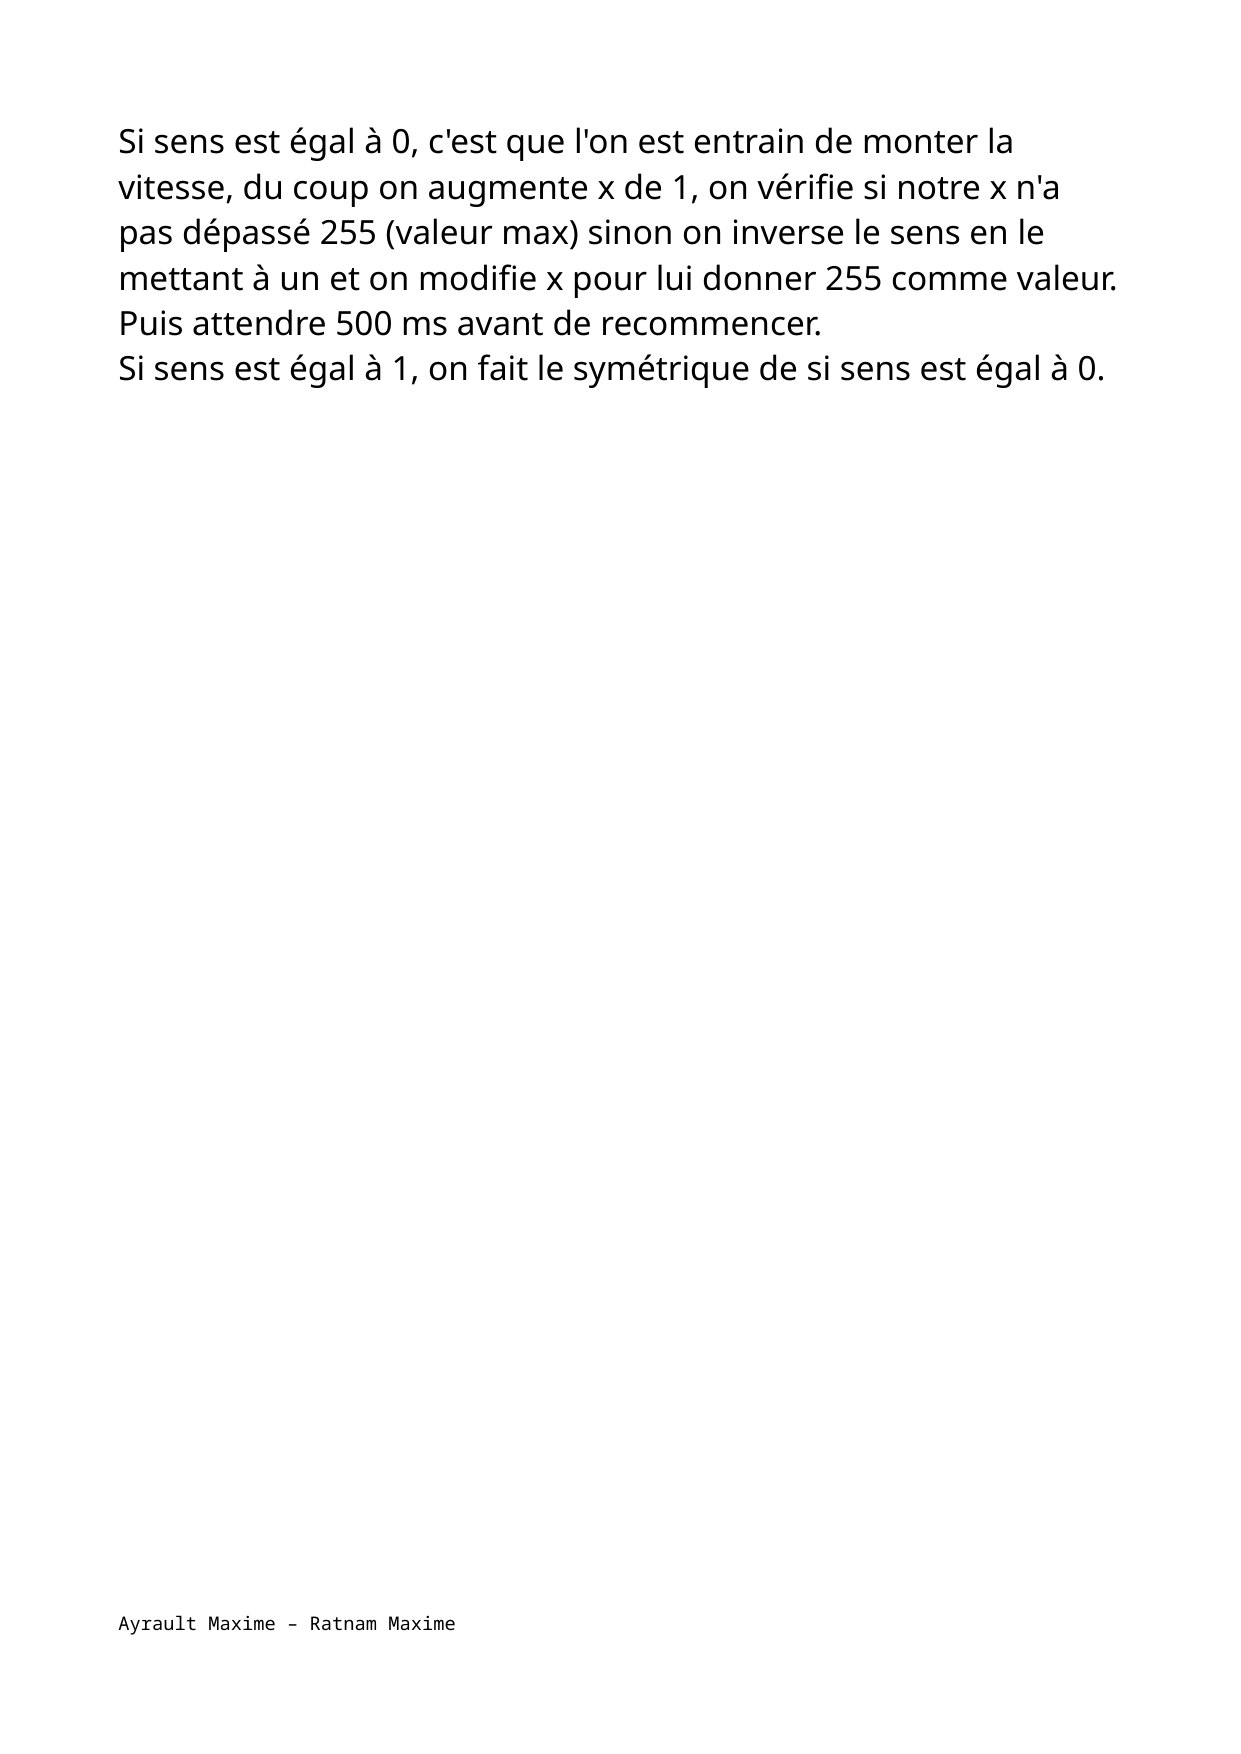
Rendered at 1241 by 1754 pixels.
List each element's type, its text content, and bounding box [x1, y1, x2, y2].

text Puis attendre 500 ms avant de recommencer. Si sens est égal à 1, on fait le symétrique de si sens est égal à 0. [118, 300, 1122, 436]
text Si sens est égal à 0, c'est que l'on est entrain de monter la vitesse, du coup on augmente x de 1, on vérifie si notre x n'a pas dépassé 255 (valeur max) sinon on inverse le sens en le mettant à un et on modifie x pour lui donner 255 comme valeur. [118, 118, 1122, 300]
